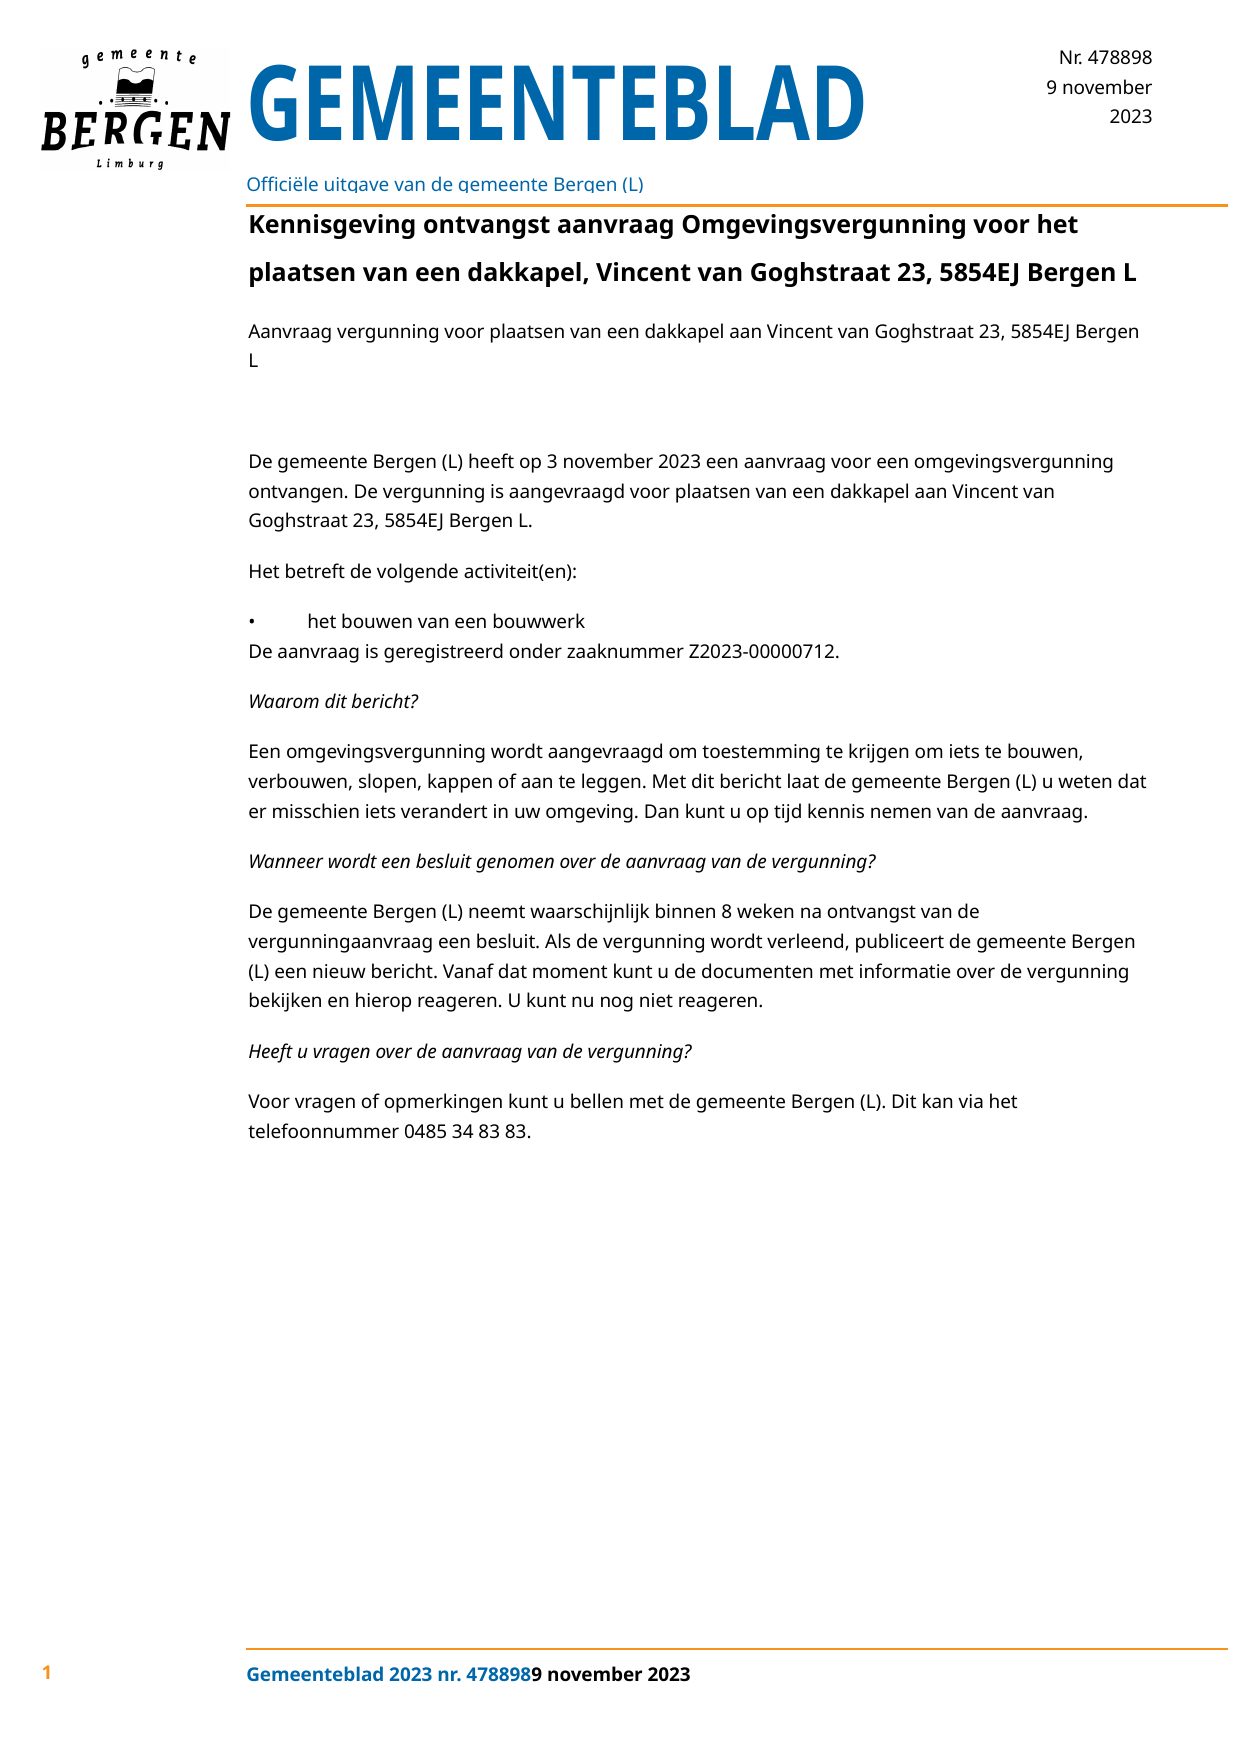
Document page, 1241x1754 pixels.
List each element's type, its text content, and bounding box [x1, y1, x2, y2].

list het bouwen van een bouwwerk [248, 608, 1152, 634]
text Waarom dit bericht? [248, 688, 1152, 714]
text Aanvraag vergunning voor plaatsen van een dakkapel aan Vincent van Goghstraat 23, 5854EJ Bergen L [248, 318, 1152, 373]
text Een omgevingsvergunning wordt aangevraagd om toestemming te krijgen om iets te bouwen, verbouwen, slopen, kappen of aan te leggen. Met dit bericht laat de gemeente Bergen (L) u weten dat er misschien iets verandert in uw omgeving. Dan kunt u op tijd kennis nemen van de aanvraag. [248, 739, 1152, 824]
text De gemeente Bergen (L) neemt waarschijnlijk binnen 8 weken na ontvangst van de vergunningaanvraag een besluit. Als de vergunning wordt verleend, publiceert de gemeente Bergen (L) een nieuw bericht. Vanaf dat moment kunt u de documenten met informatie over de vergunning bekijken en hierop reageren. U kunt nu nog niet reageren. [248, 899, 1152, 1013]
text De aanvraag is geregistreerd onder zaaknummer Z2023-00000712. [248, 638, 1152, 664]
text Kennisgeving ontvangst aanvraag Omgevingsvergunning voor het plaatsen van een dakkapel, Vincent van Goghstraat 23, 5854EJ Bergen L [248, 207, 1152, 288]
text Wanneer wordt een besluit genomen over de aanvraag van de vergunning? [248, 848, 1152, 874]
text Voor vragen of opmerkingen kunt u bellen met de gemeente Bergen (L). Dit kan via het telefoonnummer 0485 34 83 83. [248, 1088, 1152, 1144]
text De gemeente Bergen (L) heeft op 3 november 2023 een aanvraag voor een omgevingsvergunning ontvangen. De vergunning is aangevraagd voor plaatsen van een dakkapel aan Vincent van Goghstraat 23, 5854EJ Bergen L. [248, 448, 1152, 533]
text Heeft u vragen over de aanvraag van de vergunning? [248, 1038, 1152, 1064]
picture [41, 47, 231, 172]
text Het betreft de volgende activiteit(en): [248, 558, 1152, 584]
